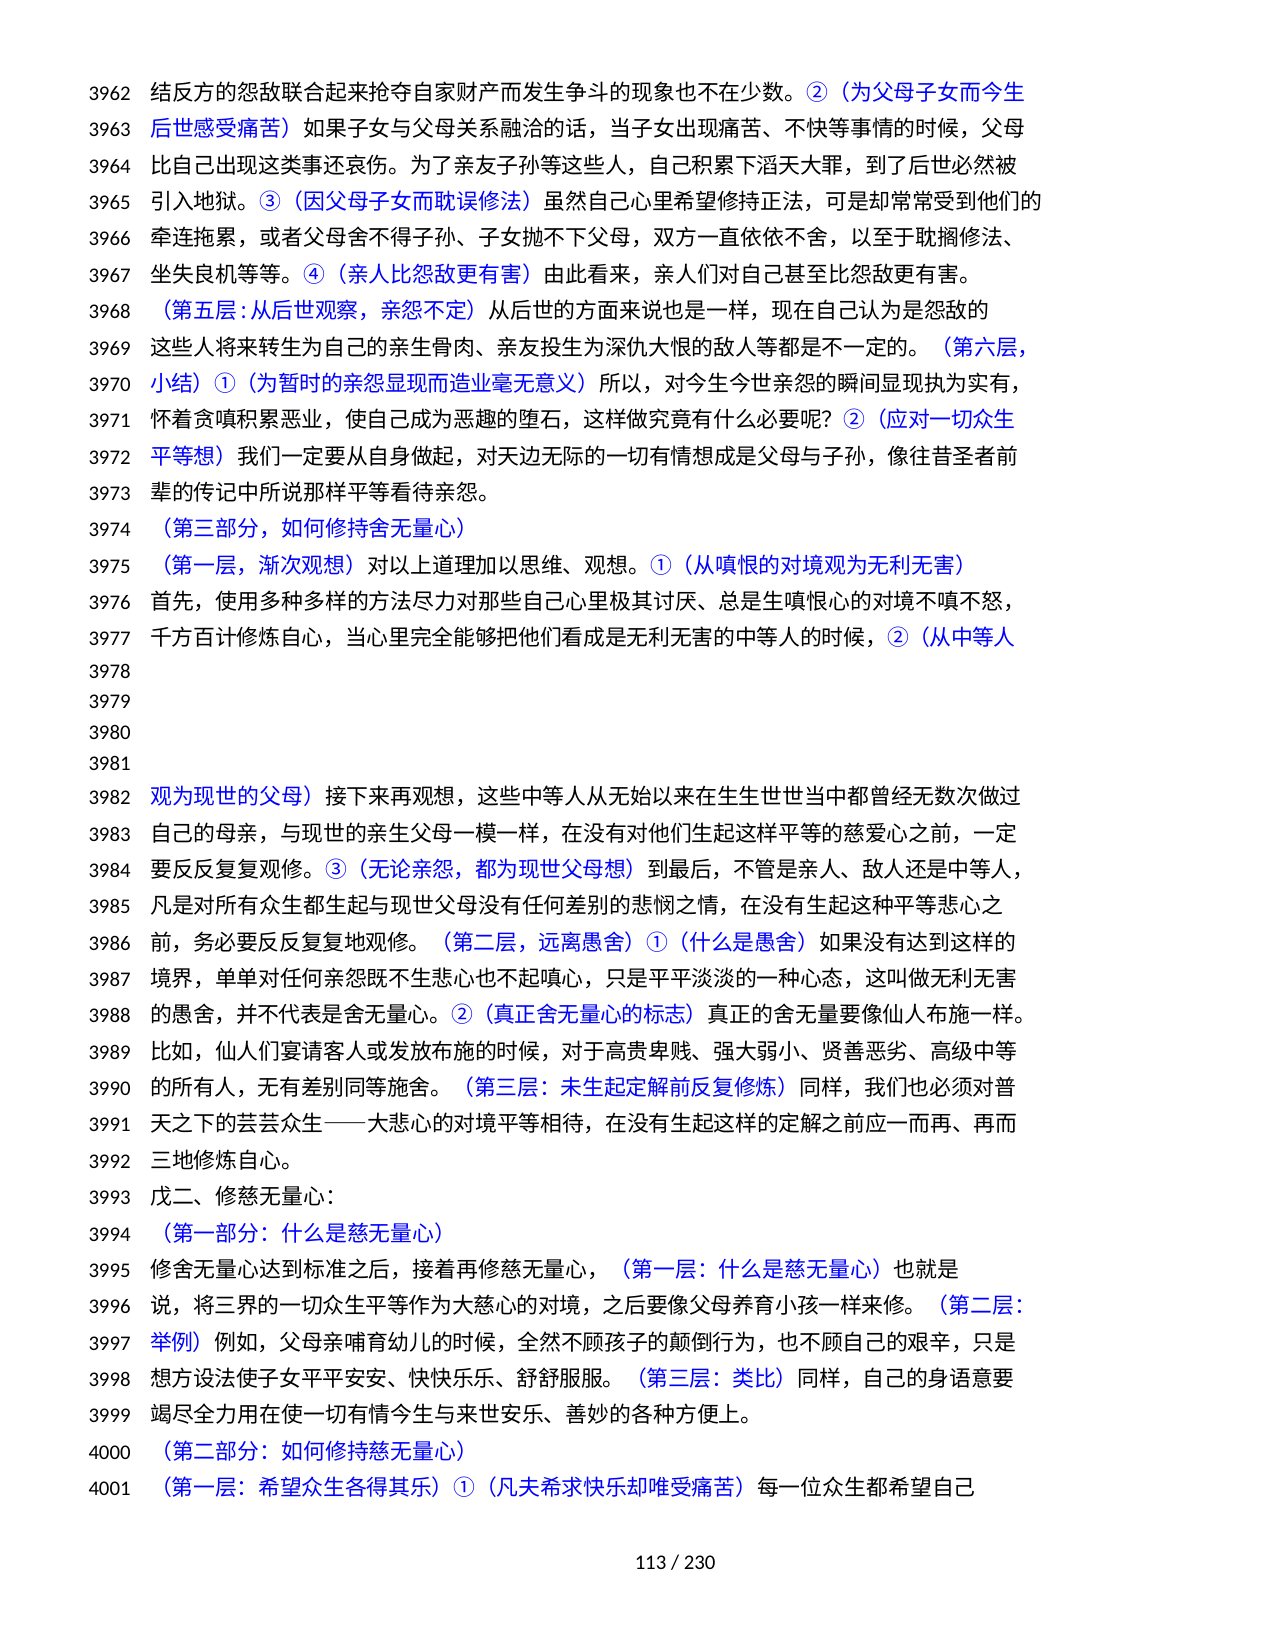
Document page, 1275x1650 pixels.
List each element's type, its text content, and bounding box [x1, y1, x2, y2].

text 后世感受痛苦）如果子女与父母关系融洽的话，当子女出现痛苦、不快等事情的时候，父母 [150, 111, 1200, 143]
text 观为现世的父母）接下来再观想，这些中等人从无始以来在生生世世当中都曾经无数次做过 [150, 779, 1200, 811]
text 戊二、修慈无量心： [150, 1179, 1200, 1211]
text 比自己出现这类事还哀伤。为了亲友子孙等这些人，自己积累下滔天大罪，到了后世必然被 [150, 148, 1200, 179]
text 的所有人，无有差别同等施舍。（第三层：未生起定解前反复修炼）同样，我们也必须对普 [150, 1070, 1200, 1102]
text 辈的传记中所说那样平等看待亲怨。 [150, 475, 1200, 507]
text 三地修炼自心。 [150, 1143, 1200, 1174]
text （第五层:从后世观察，亲怨不定）从后世的方面来说也是一样，现在自己认为是怨敌的 [150, 293, 1200, 325]
text 千方百计修炼自心，当心里完全能够把他们看成是无利无害的中等人的时候，②（从中等人 [150, 620, 1200, 652]
text （第一层：希望众生各得其乐）①（凡夫希求快乐却唯受痛苦）每一位众生都希望自己 [150, 1470, 1200, 1502]
text （第一层，渐次观想）对以上道理加以思维、观想。①（从嗔恨的对境观为无利无害） [150, 548, 1200, 579]
text 小结）①（为暂时的亲怨显现而造业毫无意义）所以，对今生今世亲怨的瞬间显现执为实有， [150, 366, 1200, 398]
text 这些人将来转生为自己的亲生骨肉、亲友投生为深仇大恨的敌人等都是不一定的。（第六层， [150, 329, 1200, 361]
text 怀着贪嗔积累恶业，使自己成为恶趣的堕石，这样做究竟有什么必要呢？②（应对一切众生 [150, 402, 1200, 434]
text （第一部分：什么是慈无量心） [150, 1216, 1200, 1247]
text 天之下的芸芸众生——大悲心的对境平等相待，在没有生起这样的定解之前应一而再、再而 [150, 1106, 1200, 1138]
text 自己的母亲，与现世的亲生父母一模一样，在没有对他们生起这样平等的慈爱心之前，一定 [150, 816, 1200, 847]
text 修舍无量心达到标准之后，接着再修慈无量心，（第一层：什么是慈无量心）也就是 [150, 1252, 1200, 1283]
text 首先，使用多种多样的方法尽力对那些自己心里极其讨厌、总是生嗔恨心的对境不嗔不怒， [150, 584, 1200, 616]
text （第三部分，如何修持舍无量心） [150, 511, 1200, 543]
text 平等想）我们一定要从自身做起，对天边无际的一切有情想成是父母与子孙，像往昔圣者前 [150, 439, 1200, 470]
text 比如，仙人们宴请客人或发放布施的时候，对于高贵卑贱、强大弱小、贤善恶劣、高级中等 [150, 1034, 1200, 1065]
text 结反方的怨敌联合起来抢夺自家财产而发生争斗的现象也不在少数。②（为父母子女而今生 [150, 75, 1200, 107]
text 举例）例如，父母亲哺育幼儿的时候，全然不顾孩子的颠倒行为，也不顾自己的艰辛，只是 [150, 1324, 1200, 1356]
text 想方设法使子女平平安安、快快乐乐、舒舒服服。（第三层：类比）同样，自己的身语意要 [150, 1361, 1200, 1393]
text 要反反复复观修。③（无论亲怨，都为现世父母想）到最后，不管是亲人、敌人还是中等人， [150, 852, 1200, 884]
text 的愚舍，并不代表是舍无量心。②（真正舍无量心的标志）真正的舍无量要像仙人布施一样。 [150, 997, 1200, 1029]
text 引入地狱。③（因父母子女而耽误修法）虽然自己心里希望修持正法，可是却常常受到他们的 [150, 184, 1200, 216]
text 说，将三界的一切众生平等作为大慈心的对境，之后要像父母养育小孩一样来修。（第二层： [150, 1288, 1200, 1320]
text 牵连拖累，或者父母舍不得子孙、子女抛不下父母，双方一直依依不舍，以至于耽搁修法、 [150, 220, 1200, 252]
text 前，务必要反反复复地观修。（第二层，远离愚舍）①（什么是愚舍）如果没有达到这样的 [150, 925, 1200, 956]
text 凡是对所有众生都生起与现世父母没有任何差别的悲悯之情，在没有生起这种平等悲心之 [150, 888, 1200, 920]
text 竭尽全力用在使一切有情今生与来世安乐、善妙的各种方便上。 [150, 1397, 1200, 1429]
text （第二部分：如何修持慈无量心） [150, 1434, 1200, 1465]
text 坐失良机等等。④（亲人比怨敌更有害）由此看来，亲人们对自己甚至比怨敌更有害。 [150, 257, 1200, 288]
text 境界，单单对任何亲怨既不生悲心也不起嗔心，只是平平淡淡的一种心态，这叫做无利无害 [150, 961, 1200, 993]
